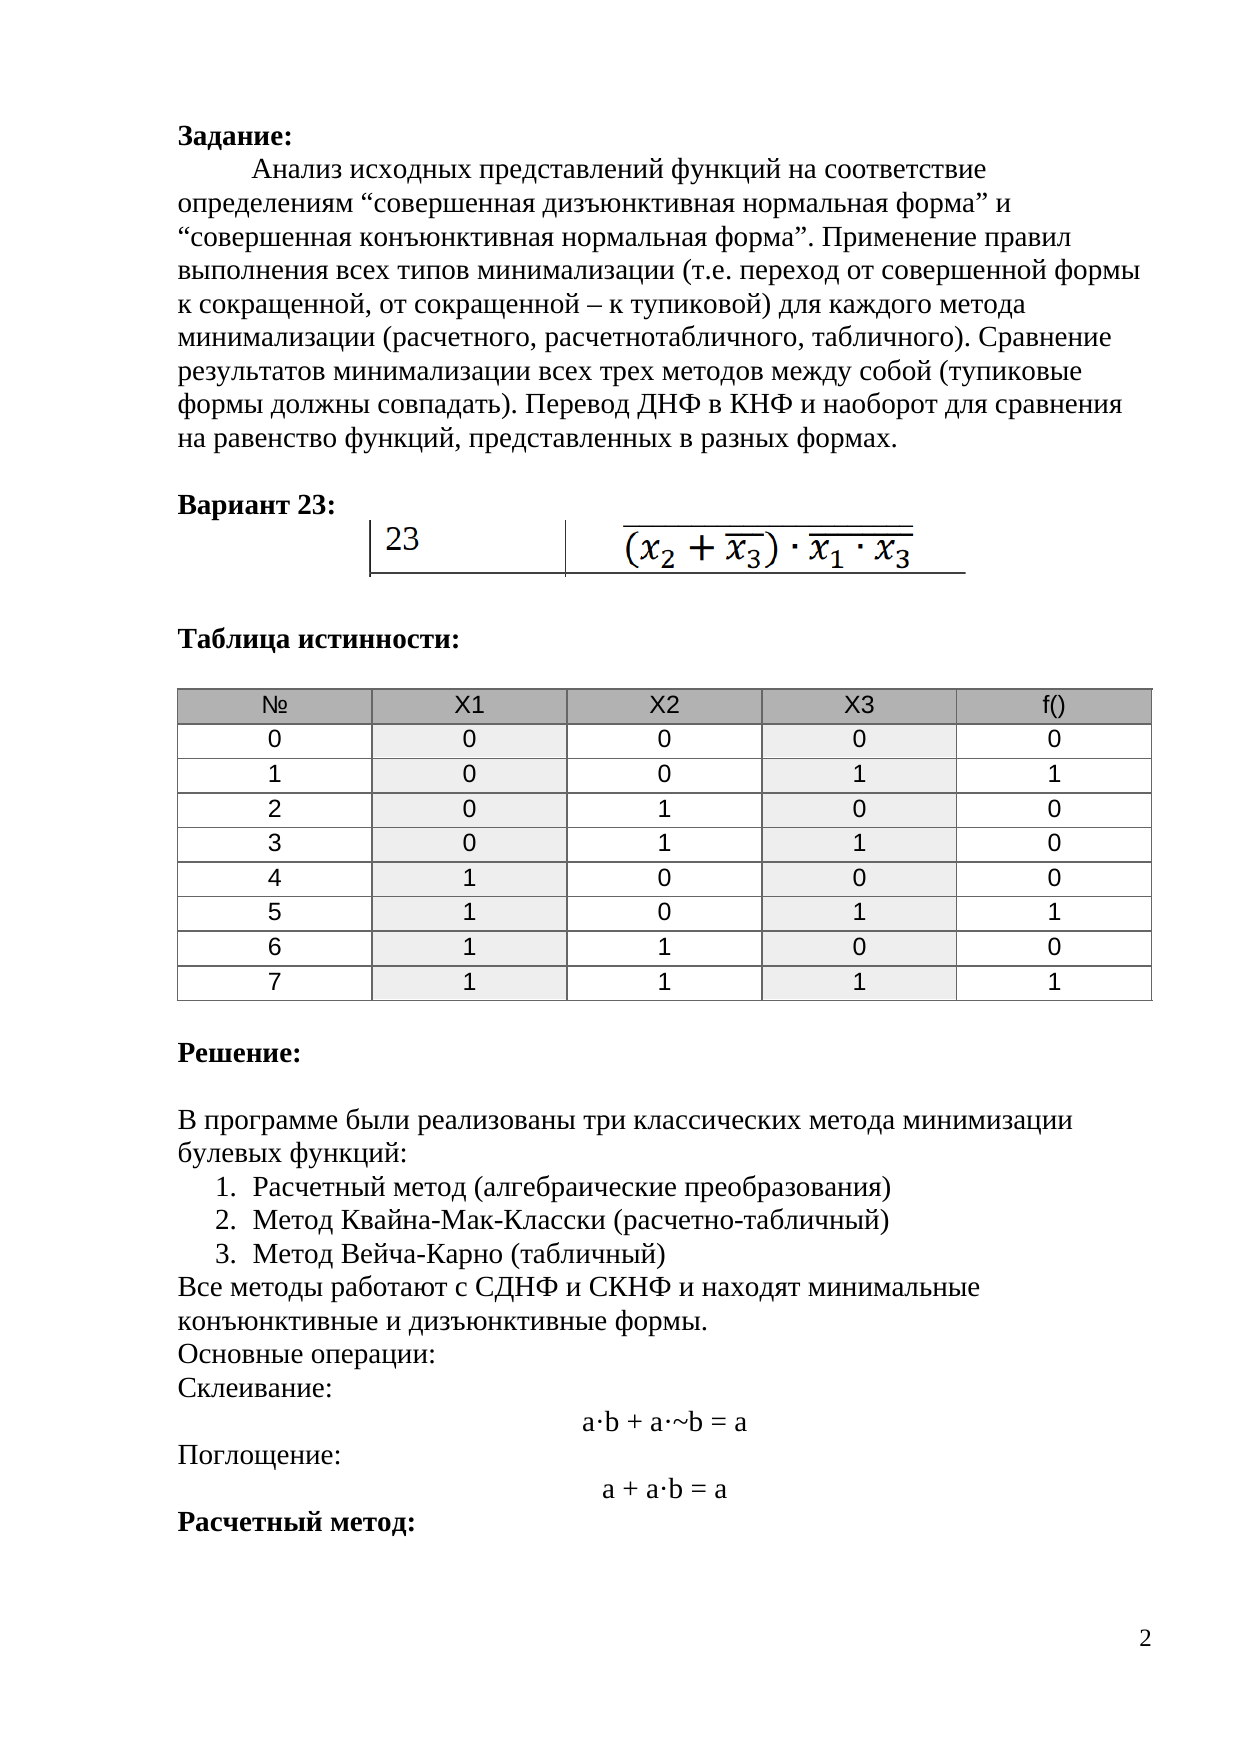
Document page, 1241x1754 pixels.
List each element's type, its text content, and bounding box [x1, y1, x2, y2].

table_cell 0 [957, 794, 1151, 827]
text a·b + a·~b = a [177, 1404, 1152, 1437]
table_cell 1 [763, 967, 956, 999]
table_cell 0 [957, 932, 1151, 965]
table_header № [178, 690, 371, 723]
table_cell 0 [373, 725, 566, 757]
picture [363, 520, 966, 577]
table_cell 0 [373, 828, 566, 861]
text Таблица истинности: [177, 621, 1152, 688]
table_cell 1 [178, 759, 371, 792]
text Основные операции: Склеивание: [177, 1337, 1152, 1404]
table_cell 1 [568, 932, 761, 965]
table_cell 0 [763, 863, 956, 896]
table_cell 0 [763, 725, 956, 757]
table_cell 0 [957, 725, 1151, 757]
table_cell 7 [178, 967, 371, 999]
table_cell 0 [373, 759, 566, 792]
table_header X2 [568, 690, 761, 723]
text Задание: Анализ исходных представлений функций на соответствие определениям “совершенная дизъюнктивная нормальная форма” и “совершенная конъюнктивная нормальная форма”. Применение правил выполнения всех типов минимализации (т.е. переход от совершенной формы к сокращенной, от сокращенной – к тупиковой) для каждого метода минимализации (расчетного, расчетнотабличного, табличного). Сравнение результатов минимализации всех трех методов между собой (тупиковые формы должны совпадать). Перевод ДНФ в КНФ и наоборот для сравнения на равенство функций, представленных в разных формах. [177, 118, 1152, 453]
table_cell 1 [568, 828, 761, 861]
table_cell 4 [178, 863, 371, 896]
table_cell 1 [373, 967, 566, 999]
table_cell 1 [568, 794, 761, 827]
table_cell 0 [957, 863, 1151, 896]
table_cell 3 [178, 828, 371, 861]
list Метод Квайна-Мак-Класски (расчетно-табличный) [215, 1202, 1152, 1236]
table_cell 0 [568, 725, 761, 757]
table_cell 0 [957, 828, 1151, 861]
table_cell 1 [763, 828, 956, 861]
table_cell 0 [178, 725, 371, 757]
text Решение: [177, 1035, 1152, 1068]
table_cell 6 [178, 932, 371, 965]
text Вариант 23: [177, 487, 1152, 521]
table_header X3 [763, 690, 956, 723]
table_cell 0 [568, 863, 761, 896]
text В программе были реализованы три классических метода минимизации булевых функций: [177, 1102, 1152, 1169]
table_cell 1 [763, 759, 956, 792]
table_cell 5 [178, 897, 371, 930]
table_cell 0 [763, 932, 956, 965]
text Расчетный метод: [177, 1504, 1152, 1538]
table_cell 1 [373, 932, 566, 965]
table_cell 1 [957, 897, 1151, 930]
table_cell 1 [957, 759, 1151, 792]
table_cell 1 [957, 967, 1151, 999]
table_cell 2 [178, 794, 371, 827]
table_header f() [957, 690, 1151, 723]
table_cell 1 [373, 897, 566, 930]
table_cell 0 [568, 897, 761, 930]
table_cell 1 [763, 897, 956, 930]
list Метод Вейча-Карно (табличный) [215, 1236, 1152, 1269]
table_cell 0 [568, 759, 761, 792]
text a + a·b = a [177, 1471, 1152, 1504]
list Расчетный метод (алгебраические преобразования) [215, 1169, 1152, 1202]
text Все методы работают с СДНФ и СКНФ и находят минимальные конъюнктивные и дизъюнктивные формы. [177, 1269, 1152, 1337]
text Поглощение: [177, 1437, 1152, 1471]
table_cell 1 [568, 967, 761, 999]
table_cell 0 [763, 794, 956, 827]
table_header X1 [373, 690, 566, 723]
table_cell 0 [373, 794, 566, 827]
table_cell 1 [373, 863, 566, 896]
